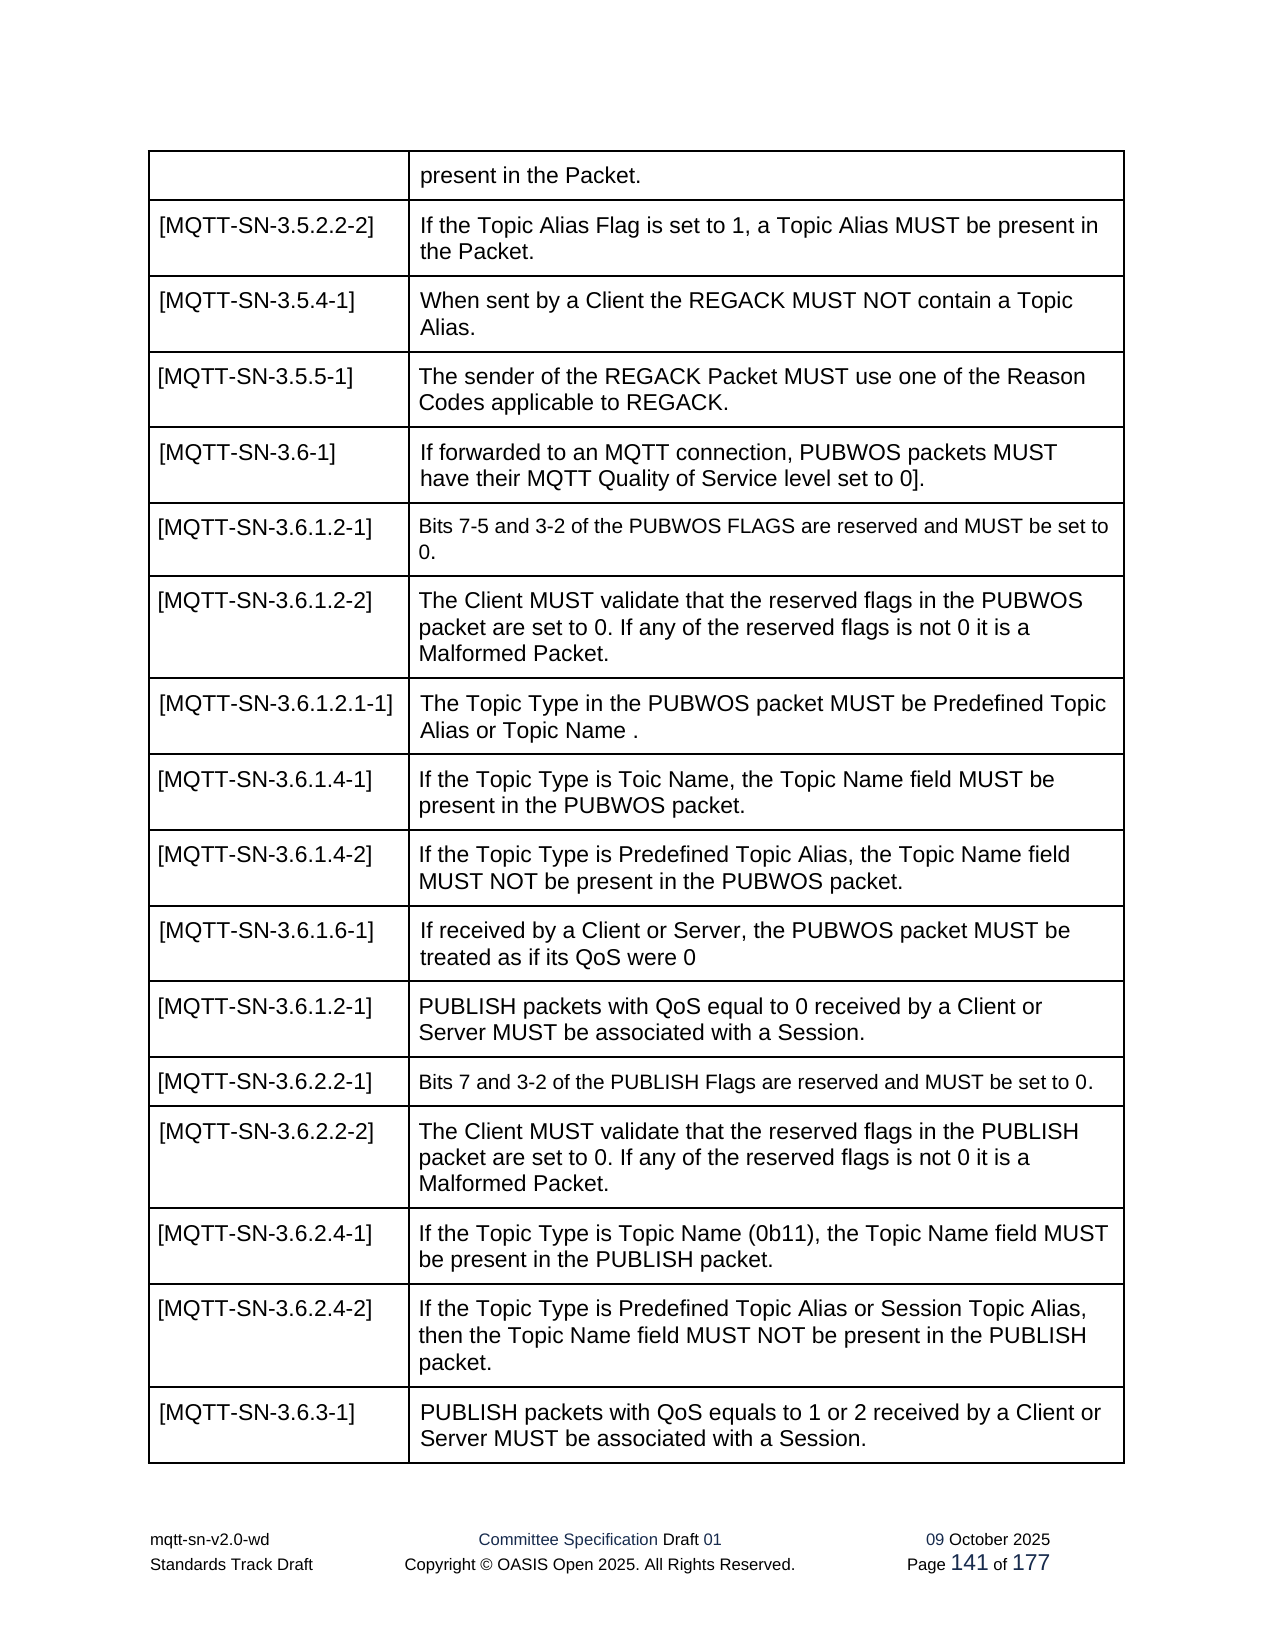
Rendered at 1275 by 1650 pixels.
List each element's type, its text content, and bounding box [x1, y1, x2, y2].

table_cell [MQTT-SN-3.6.2.4-2] [150, 1285, 408, 1386]
table_cell If the Topic Type is Predefined Topic Alias, the Topic Name field MUST NOT be present in the PUBWOS packet. [410, 831, 1123, 904]
table_cell Bits 7-5 and 3-2 of the PUBWOS FLAGS are reserved and MUST be set to 0. [410, 504, 1123, 575]
table_cell When sent by a Client the REGACK MUST NOT contain a Topic Alias. [410, 277, 1123, 351]
table_cell [MQTT-SN-3.5.5-1] [150, 353, 408, 426]
table_cell If the Topic Type is Predefined Topic Alias or Session Topic Alias, then the Topic Name field MUST NOT be present in the PUBLISH packet. [410, 1285, 1123, 1386]
table_cell [MQTT-SN-3.6.2.2-1] [150, 1058, 408, 1105]
table_cell [150, 152, 408, 199]
table_cell PUBLISH packets with QoS equal to 0 received by a Client or Server MUST be associated with a Session. [410, 982, 1123, 1056]
table_cell If forwarded to an MQTT connection, PUBWOS packets MUST have their MQTT Quality of Service level set to 0]. [410, 428, 1123, 502]
table_cell The sender of the REGACK Packet MUST use one of the Reason Codes applicable to REGACK. [410, 353, 1123, 426]
table_cell [MQTT-SN-3.6.2.4-1] [150, 1209, 408, 1283]
table_cell If the Topic Type is Toic Name, the Topic Name field MUST be present in the PUBWOS packet. [410, 755, 1123, 829]
table_cell The Topic Type in the PUBWOS packet MUST be Predefined Topic Alias or Topic Name . [410, 679, 1123, 753]
table_cell [MQTT-SN-3.5.2.2-2] [150, 201, 408, 275]
table_cell [MQTT-SN-3.6.1.6-1] [150, 907, 408, 980]
table_cell [MQTT-SN-3.6.2.2-2] [150, 1107, 408, 1207]
table_cell present in the Packet. [410, 152, 1123, 199]
table_cell If the Topic Type is Topic Name (0b11), the Topic Name field MUST be present in the PUBLISH packet. [410, 1209, 1123, 1283]
table_cell [MQTT-SN-3.6.1.2-1] [150, 982, 408, 1056]
table_cell If the Topic Alias Flag is set to 1, a Topic Alias MUST be present in the Packet. [410, 201, 1123, 275]
table_cell If received by a Client or Server, the PUBWOS packet MUST be treated as if its QoS were 0 [410, 907, 1123, 980]
table_cell PUBLISH packets with QoS equals to 1 or 2 received by a Client or Server MUST be associated with a Session. [410, 1388, 1123, 1462]
table_cell [MQTT-SN-3.6.1.4-2] [150, 831, 408, 904]
table_cell The Client MUST validate that the reserved flags in the PUBWOS packet are set to 0. If any of the reserved flags is not 0 it is a Malformed Packet. [410, 577, 1123, 677]
table_cell [MQTT-SN-3.6.3-1] [150, 1388, 408, 1462]
table_cell [MQTT-SN-3.6-1] [150, 428, 408, 502]
table_cell Bits 7 and 3-2 of the PUBLISH Flags are reserved and MUST be set to 0. [410, 1058, 1123, 1105]
table_cell [MQTT-SN-3.6.1.2-1] [150, 504, 408, 575]
table_cell [MQTT-SN-3.6.1.4-1] [150, 755, 408, 829]
table_cell [MQTT-SN-3.6.1.2.1-1] [150, 679, 408, 753]
table_cell [MQTT-SN-3.6.1.2-2] [150, 577, 408, 677]
table_cell The Client MUST validate that the reserved flags in the PUBLISH packet are set to 0. If any of the reserved flags is not 0 it is a Malformed Packet. [410, 1107, 1123, 1207]
table_cell [MQTT-SN-3.5.4-1] [150, 277, 408, 351]
